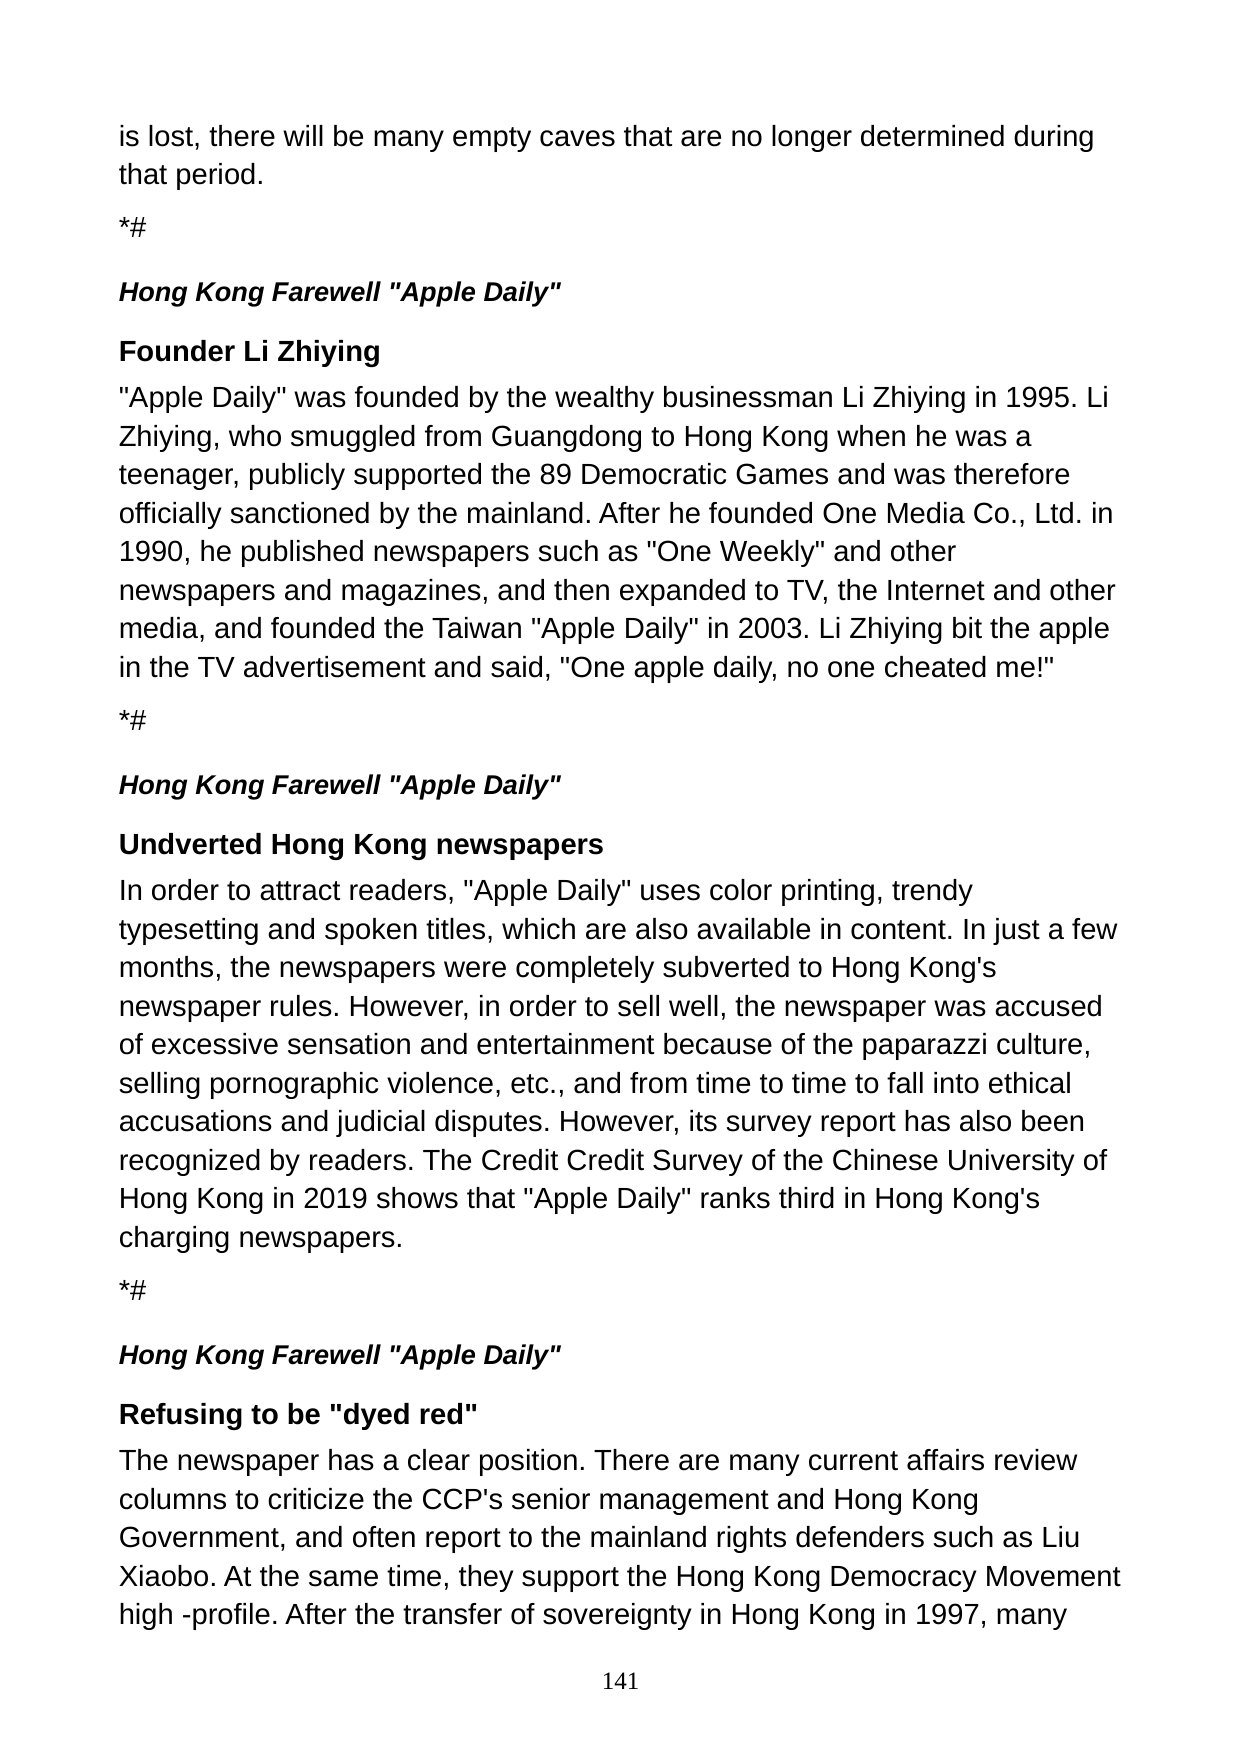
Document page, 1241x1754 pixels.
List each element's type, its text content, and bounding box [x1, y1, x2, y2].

text is lost, there will be many empty caves that are no longer determined during that period. [118, 118, 1122, 191]
subtitle Founder Li Zhiying [118, 334, 1122, 368]
subtitle Undverted Hong Kong newspapers [118, 827, 1122, 861]
text In order to attract readers, "Apple Daily" uses color printing, trendy typesetting and spoken titles, which are also available in content. In just a few months, the newspapers were completely subverted to Hong Kong's newspaper rules. However, in order to sell well, the newspaper was accused of excessive sensation and entertainment because of the paparazzi culture, selling pornographic violence, etc., and from time to time to fall into ethical accusations and judicial disputes. However, its survey report has also been recognized by readers. The Credit Credit Survey of the Chinese University of Hong Kong in 2019 shows that "Apple Daily" ranks third in Hong Kong's charging newspapers. [118, 873, 1122, 1253]
text "Apple Daily" was founded by the wealthy businessman Li Zhiying in 1995. Li Zhiying, who smuggled from Guangdong to Hong Kong when he was a teenager, publicly supported the 89 Democratic Games and was therefore officially sanctioned by the mainland. After he founded One Media Co., Ltd. in 1990, he published newspapers such as "One Weekly" and other newspapers and magazines, and then expanded to TV, the Internet and other media, and founded the Taiwan "Apple Daily" in 2003. Li Zhiying bit the apple in the TV advertisement and said, "One apple daily, no one cheated me!" [118, 380, 1122, 683]
text The newspaper has a clear position. There are many current affairs review columns to criticize the CCP's senior management and Hong Kong Government, and often report to the mainland rights defenders such as Liu Xiaobo. At the same time, they support the Hong Kong Democracy Movement high -profile. After the transfer of sovereignty in Hong Kong in 1997, many [118, 1443, 1122, 1631]
text *# [118, 210, 1122, 244]
subtitle Refusing to be "dyed red" [118, 1397, 1122, 1431]
text *# [118, 1273, 1122, 1307]
subtitle Hong Kong Farewell "Apple Daily" [118, 769, 1122, 800]
subtitle Hong Kong Farewell "Apple Daily" [118, 276, 1122, 307]
subtitle Hong Kong Farewell "Apple Daily" [118, 1339, 1122, 1370]
text *# [118, 703, 1122, 737]
